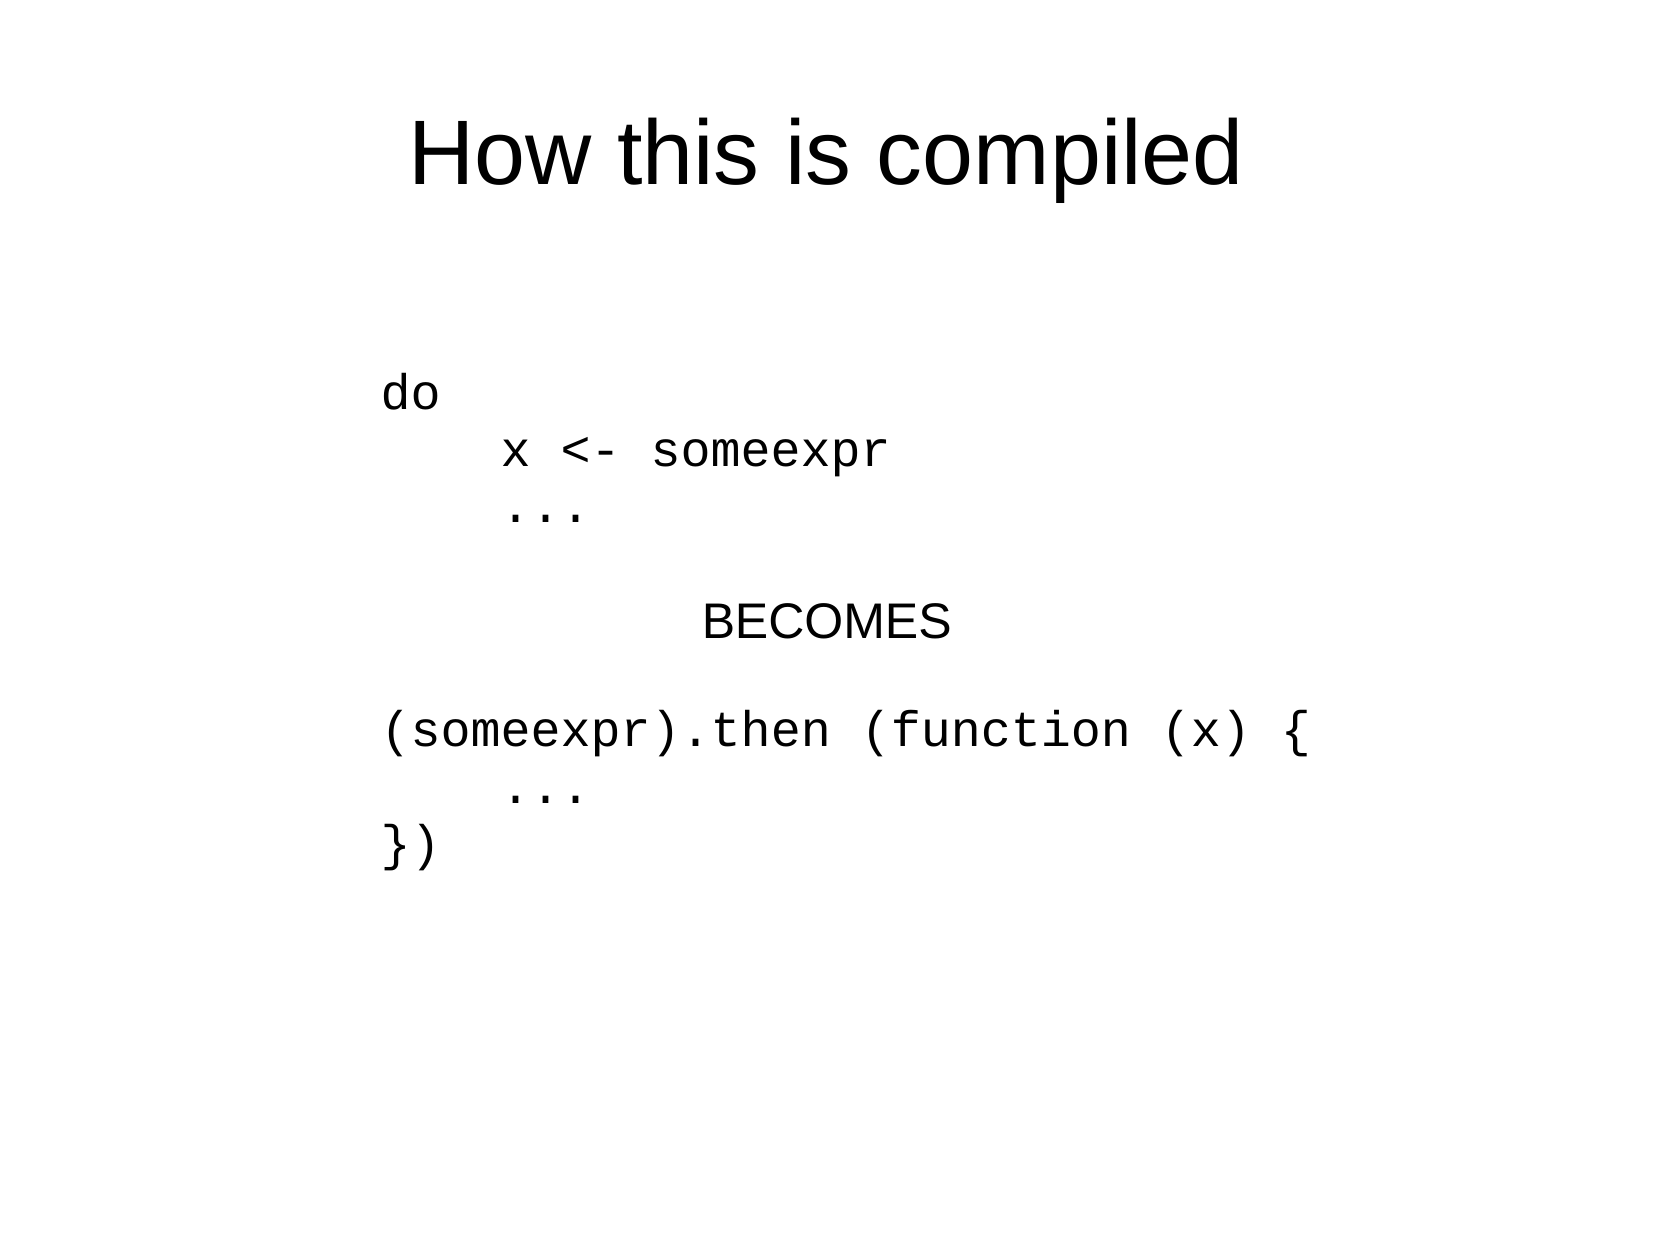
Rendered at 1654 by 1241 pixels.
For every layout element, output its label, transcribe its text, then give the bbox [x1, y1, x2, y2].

subtitle do x <- someexpr ... BECOMES (someexpr).then (function (x) { ... }) [260, 290, 1393, 1010]
title How this is compiled [82, 49, 1571, 257]
